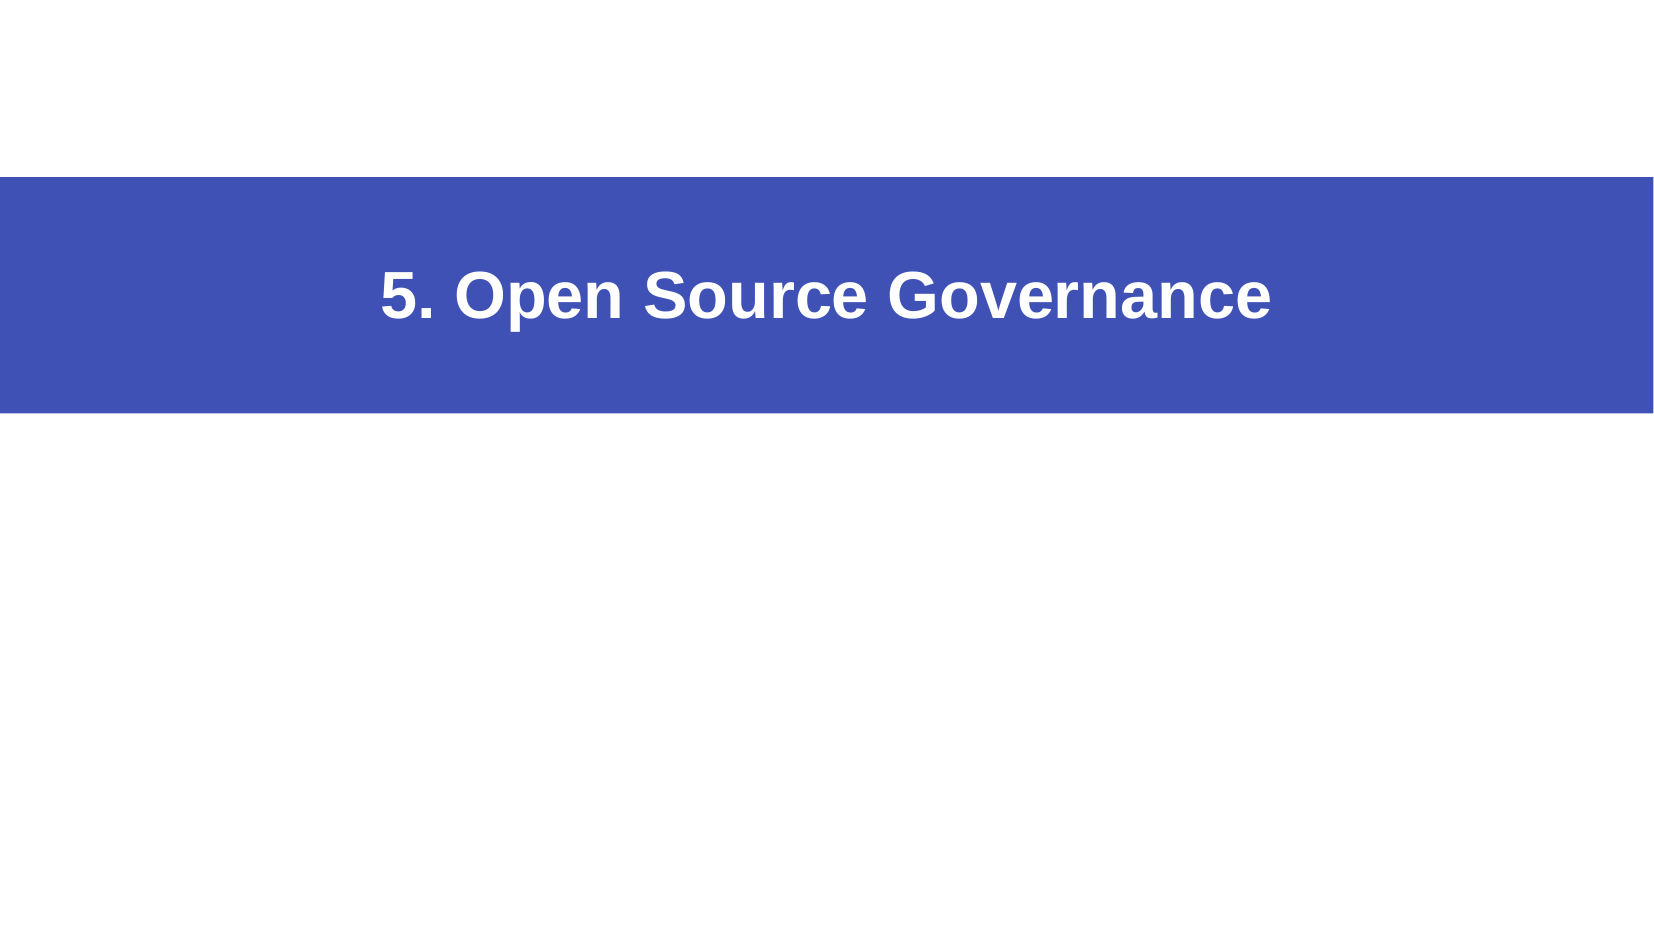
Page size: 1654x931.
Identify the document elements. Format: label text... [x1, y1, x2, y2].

title 5. Open Source Governance [0, 177, 1654, 414]
